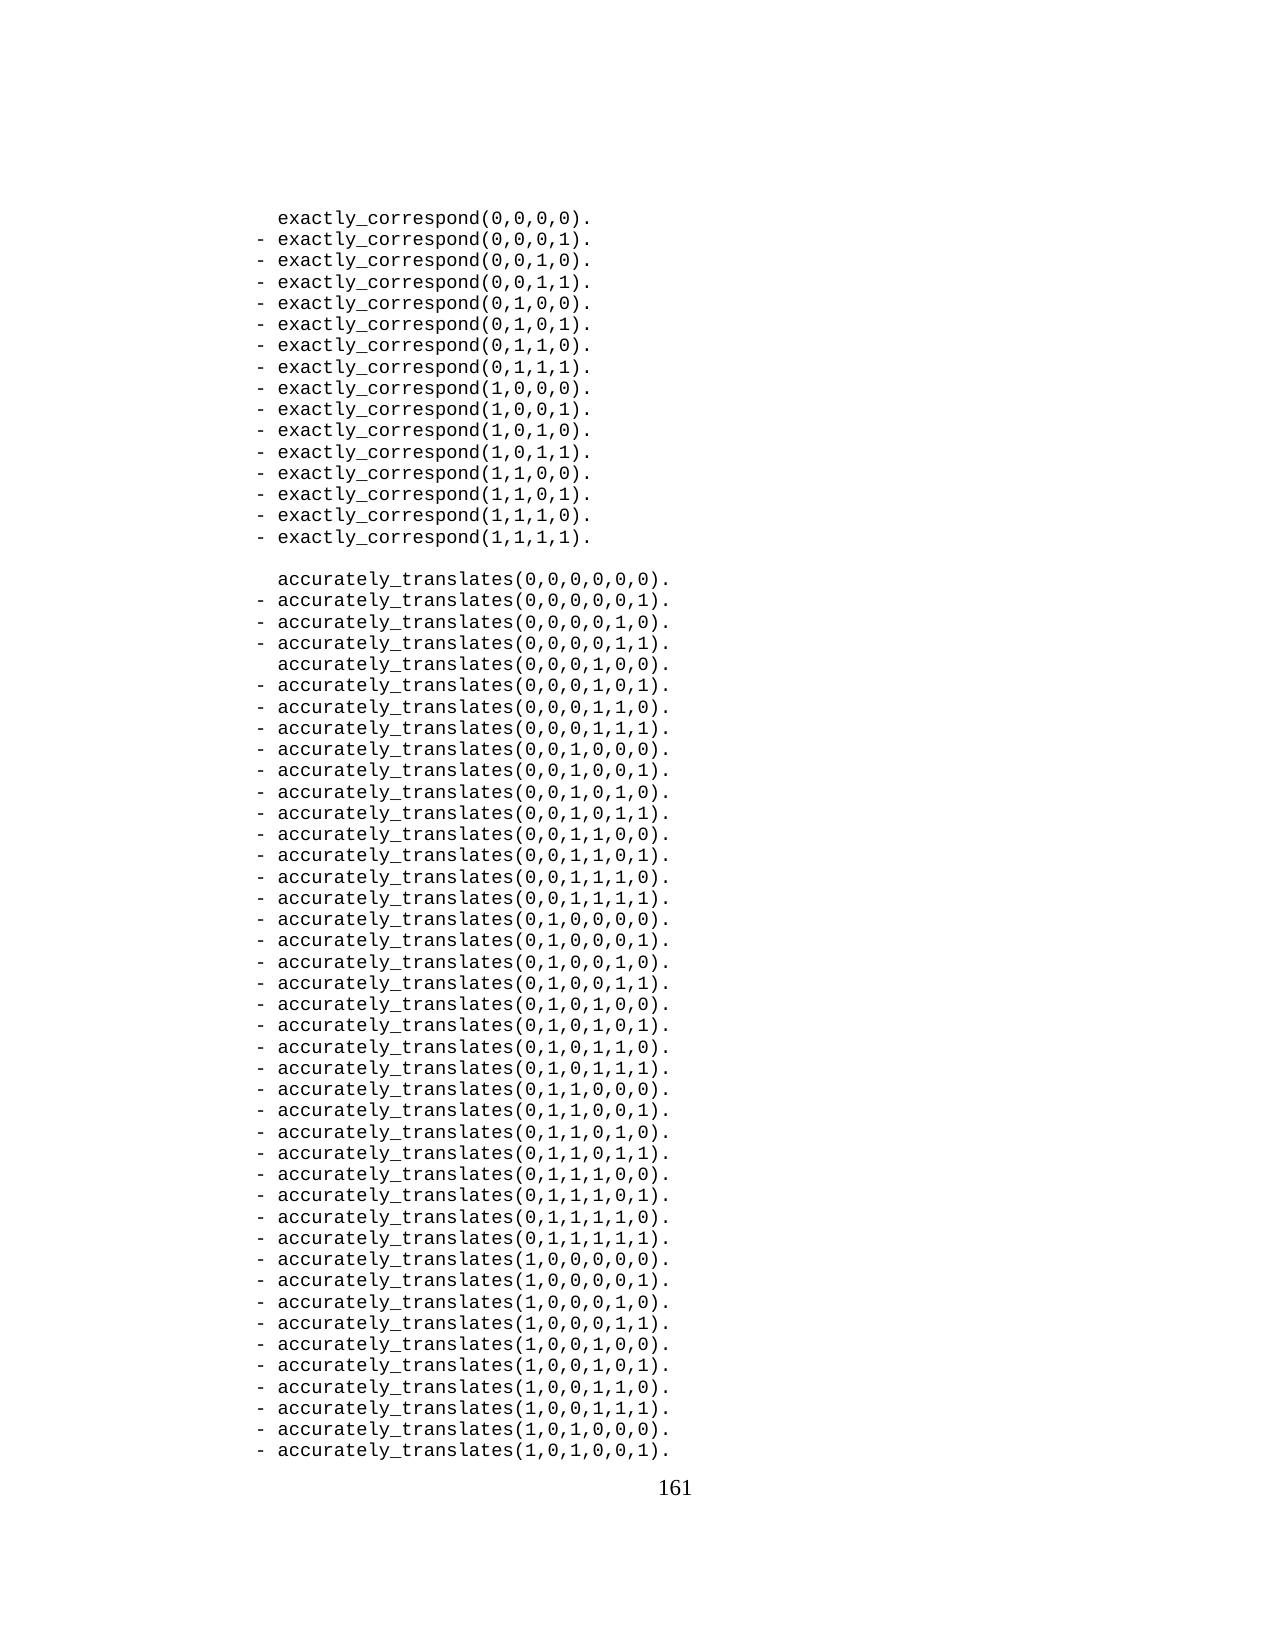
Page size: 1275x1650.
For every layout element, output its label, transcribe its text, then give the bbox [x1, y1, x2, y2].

text - accurately_translates(0,0,1,1,0,1). [255, 846, 1125, 867]
text - exactly_correspond(0,0,0,1). [255, 230, 1125, 251]
text - accurately_translates(0,0,1,0,1,1). [255, 804, 1125, 825]
text - accurately_translates(0,1,0,1,1,1). [255, 1059, 1125, 1080]
text - accurately_translates(1,0,0,0,0,0). [255, 1250, 1125, 1271]
text - accurately_translates(0,1,1,0,0,1). [255, 1101, 1125, 1122]
text - accurately_translates(1,0,0,1,0,1). [255, 1356, 1125, 1377]
text - accurately_translates(0,1,1,1,0,0). [255, 1165, 1125, 1186]
text accurately_translates(0,0,0,1,0,0). [255, 655, 1125, 676]
text - accurately_translates(0,1,0,0,0,0). [255, 910, 1125, 931]
text - accurately_translates(0,0,0,0,1,0). [255, 612, 1125, 634]
text - accurately_translates(1,0,0,1,1,0). [255, 1377, 1125, 1399]
text - accurately_translates(1,0,1,0,0,0). [255, 1420, 1125, 1441]
text - accurately_translates(0,1,0,1,0,1). [255, 1016, 1125, 1037]
text - accurately_translates(0,0,1,1,0,0). [255, 825, 1125, 846]
text - accurately_translates(1,0,0,1,1,1). [255, 1399, 1125, 1420]
text - accurately_translates(0,0,1,0,0,0). [255, 740, 1125, 761]
text - accurately_translates(0,0,0,0,1,1). [255, 634, 1125, 655]
text - exactly_correspond(1,1,1,1). [255, 527, 1125, 549]
text - accurately_translates(0,1,0,1,0,0). [255, 995, 1125, 1016]
text - exactly_correspond(1,1,1,0). [255, 506, 1125, 527]
text - exactly_correspond(1,1,0,0). [255, 464, 1125, 485]
text - exactly_correspond(0,0,1,0). [255, 251, 1125, 272]
text - accurately_translates(1,0,1,0,0,1). [255, 1441, 1125, 1462]
text - accurately_translates(1,0,0,0,0,1). [255, 1271, 1125, 1292]
text - exactly_correspond(1,0,1,0). [255, 421, 1125, 442]
text - exactly_correspond(0,1,0,1). [255, 315, 1125, 336]
text - accurately_translates(0,0,0,1,1,0). [255, 697, 1125, 719]
text - exactly_correspond(1,0,0,0). [255, 379, 1125, 400]
text - exactly_correspond(0,1,0,0). [255, 294, 1125, 315]
text - accurately_translates(1,0,0,1,0,0). [255, 1335, 1125, 1356]
text - accurately_translates(0,0,0,1,0,1). [255, 676, 1125, 697]
text - accurately_translates(0,1,1,1,1,0). [255, 1207, 1125, 1229]
text - accurately_translates(0,0,0,0,0,1). [255, 591, 1125, 612]
text - accurately_translates(0,1,0,0,0,1). [255, 931, 1125, 952]
text - accurately_translates(0,1,0,0,1,1). [255, 974, 1125, 995]
text - accurately_translates(0,1,0,0,1,0). [255, 952, 1125, 974]
text - exactly_correspond(1,0,1,1). [255, 442, 1125, 464]
text accurately_translates(0,0,0,0,0,0). [255, 570, 1125, 591]
text - accurately_translates(0,1,1,1,1,1). [255, 1229, 1125, 1250]
text - exactly_correspond(1,0,0,1). [255, 400, 1125, 421]
text - exactly_correspond(1,1,0,1). [255, 485, 1125, 506]
text - accurately_translates(0,1,0,1,1,0). [255, 1037, 1125, 1059]
text - accurately_translates(0,0,0,1,1,1). [255, 719, 1125, 740]
text - exactly_correspond(0,0,1,1). [255, 272, 1125, 294]
text - accurately_translates(0,0,1,0,0,1). [255, 761, 1125, 782]
text - accurately_translates(0,0,1,0,1,0). [255, 782, 1125, 804]
text - exactly_correspond(0,1,1,1). [255, 357, 1125, 379]
text - accurately_translates(0,1,1,0,0,0). [255, 1080, 1125, 1101]
text - accurately_translates(1,0,0,0,1,0). [255, 1292, 1125, 1314]
text - accurately_translates(1,0,0,0,1,1). [255, 1314, 1125, 1335]
text - accurately_translates(0,1,1,0,1,1). [255, 1144, 1125, 1165]
text - accurately_translates(0,0,1,1,1,1). [255, 889, 1125, 910]
text - accurately_translates(0,1,1,0,1,0). [255, 1122, 1125, 1144]
text - accurately_translates(0,1,1,1,0,1). [255, 1186, 1125, 1207]
text - accurately_translates(0,0,1,1,1,0). [255, 867, 1125, 889]
text exactly_correspond(0,0,0,0). [255, 209, 1125, 230]
text - exactly_correspond(0,1,1,0). [255, 336, 1125, 357]
